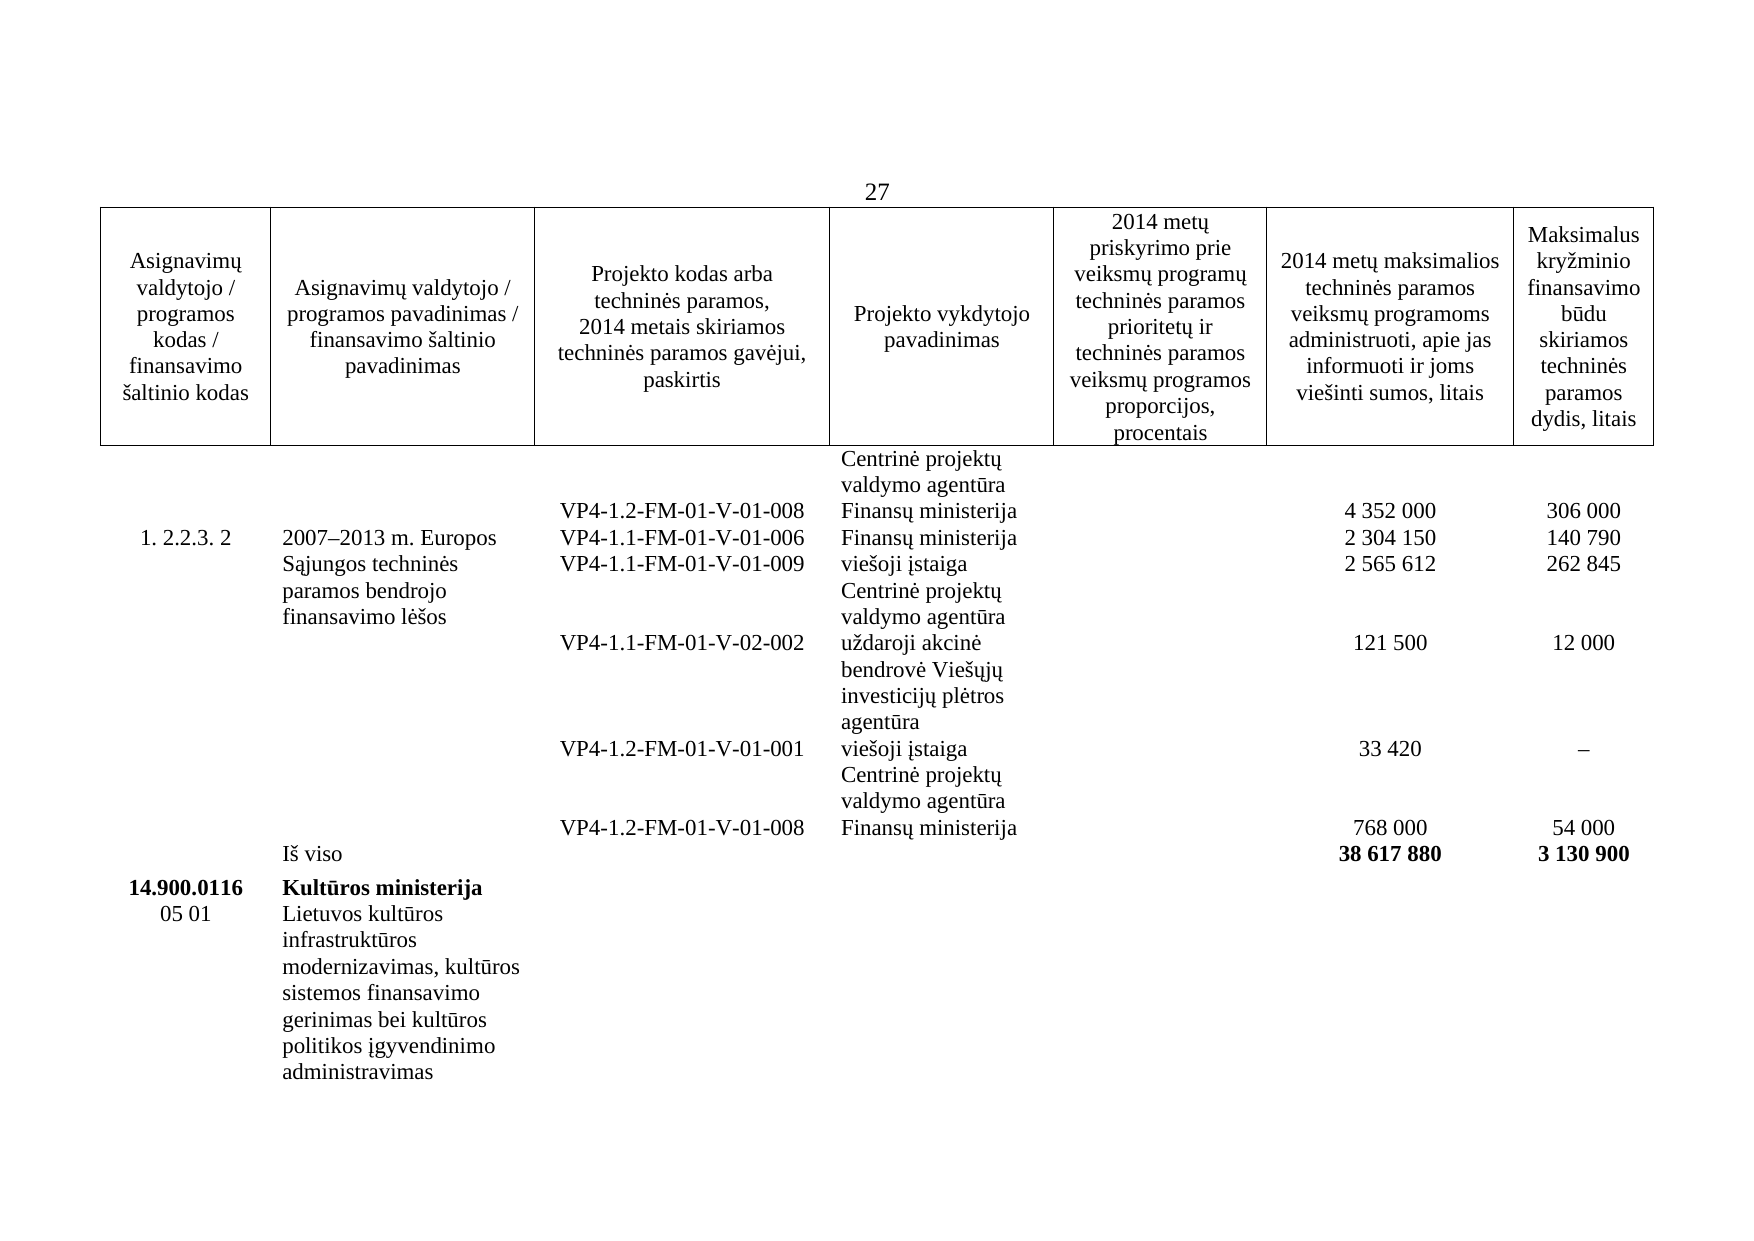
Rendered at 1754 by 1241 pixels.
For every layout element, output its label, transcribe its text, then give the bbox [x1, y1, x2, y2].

table_cell [1054, 550, 1267, 629]
table_header Maksimalus kryžminio finansavimo būdu skiriamos techninės paramos dydis, litais [1514, 208, 1653, 445]
table_cell [1514, 900, 1653, 1085]
table_cell 140 790 [1514, 524, 1653, 550]
table_cell [1514, 446, 1653, 498]
table_cell viešoji įstaiga Centrinė projektų valdymo agentūra [830, 550, 1054, 629]
table_cell 306 000 [1514, 498, 1653, 524]
table_header Projekto kodas arba techninės paramos, 2014 metais skiriamos techninės paramos gavėjui, paskirtis [535, 208, 829, 445]
table_cell 4 352 000 [1267, 498, 1514, 524]
table_cell Iš viso [271, 840, 534, 867]
table_cell Finansų ministerija [830, 814, 1054, 840]
table_cell [1054, 524, 1267, 550]
table_cell 121 500 [1267, 629, 1514, 735]
table_cell Kultūros ministerija [271, 867, 534, 900]
table_cell 768 000 [1267, 814, 1514, 840]
table_cell [1267, 446, 1514, 498]
table_cell 2007–2013 m. Europos Sąjungos techninės paramos bendrojo finansavimo lėšos [271, 524, 534, 840]
table_cell [1054, 814, 1267, 840]
table_cell 14.900.0116 [100, 867, 271, 900]
table_cell viešoji įstaiga Centrinė projektų valdymo agentūra [830, 735, 1054, 814]
table_header 2014 metų priskyrimo prie veiksmų programų techninės paramos prioritetų ir techninės paramos veiksmų programos proporcijos, procentais [1054, 208, 1266, 445]
table_cell [1054, 867, 1267, 900]
table_cell Finansų ministerija [830, 524, 1054, 550]
table_cell [1054, 629, 1267, 735]
table_header Asignavimų valdytojo / programos pavadinimas / finansavimo šaltinio pavadinimas [271, 208, 534, 445]
table_cell 3 130 900 [1514, 840, 1653, 867]
table_cell 33 420 [1267, 735, 1514, 814]
table_cell [1514, 867, 1653, 900]
table_cell Centrinė projektų valdymo agentūra [830, 446, 1054, 498]
table_cell [1054, 840, 1267, 867]
table_cell 2 565 612 [1267, 550, 1514, 629]
table_cell 262 845 [1514, 550, 1653, 629]
table_cell VP4-1.1-FM-01-V-01-006 [534, 524, 829, 550]
table_header 2014 metų maksimalios techninės paramos veiksmų programoms administruoti, apie jas informuoti ir joms viešinti sumos, litais [1267, 208, 1513, 445]
table_cell [830, 867, 1054, 900]
table_cell [1054, 735, 1267, 814]
table_cell VP4-1.2-FM-01-V-01-008 [534, 498, 829, 524]
table_cell [1054, 446, 1267, 498]
table_cell VP4-1.1-FM-01-V-01-009 [534, 550, 829, 629]
table_cell 1. 2.2.3. 2 [100, 524, 271, 840]
table_cell [271, 446, 534, 498]
table_cell [534, 446, 829, 498]
table_cell VP4-1.1-FM-01-V-02-002 [534, 629, 829, 735]
table_cell [100, 840, 271, 867]
table_cell [1054, 900, 1267, 1085]
table_cell 38 617 880 [1267, 840, 1514, 867]
table_cell Finansų ministerija [830, 498, 1054, 524]
table_cell [830, 840, 1054, 867]
table_cell [1054, 498, 1267, 524]
table_cell Lietuvos kultūros infrastruktūros modernizavimas, kultūros sistemos finansavimo gerinimas bei kultūros politikos įgyvendinimo administravimas [271, 900, 534, 1085]
table_cell [1267, 900, 1514, 1085]
table_cell [534, 840, 829, 867]
table_cell 54 000 [1514, 814, 1653, 840]
table_cell [830, 900, 1054, 1085]
table_cell [271, 498, 534, 524]
table_cell – [1514, 735, 1653, 814]
table_cell [100, 446, 271, 498]
table_cell 12 000 [1514, 629, 1653, 735]
table_cell VP4-1.2-FM-01-V-01-001 [534, 735, 829, 814]
table_cell 05 01 [100, 900, 271, 1085]
table_cell [534, 867, 829, 900]
table_cell [100, 498, 271, 524]
table_cell [1267, 867, 1514, 900]
table_cell uždaroji akcinė bendrovė Viešųjų investicijų plėtros agentūra [830, 629, 1054, 735]
table_cell [534, 900, 829, 1085]
table_cell VP4-1.2-FM-01-V-01-008 [534, 814, 829, 840]
table_cell 2 304 150 [1267, 524, 1514, 550]
table_header Asignavimų valdytojo / programos kodas / finansavimo šaltinio kodas [101, 208, 270, 445]
table_header Projekto vykdytojo pavadinimas [830, 208, 1053, 445]
